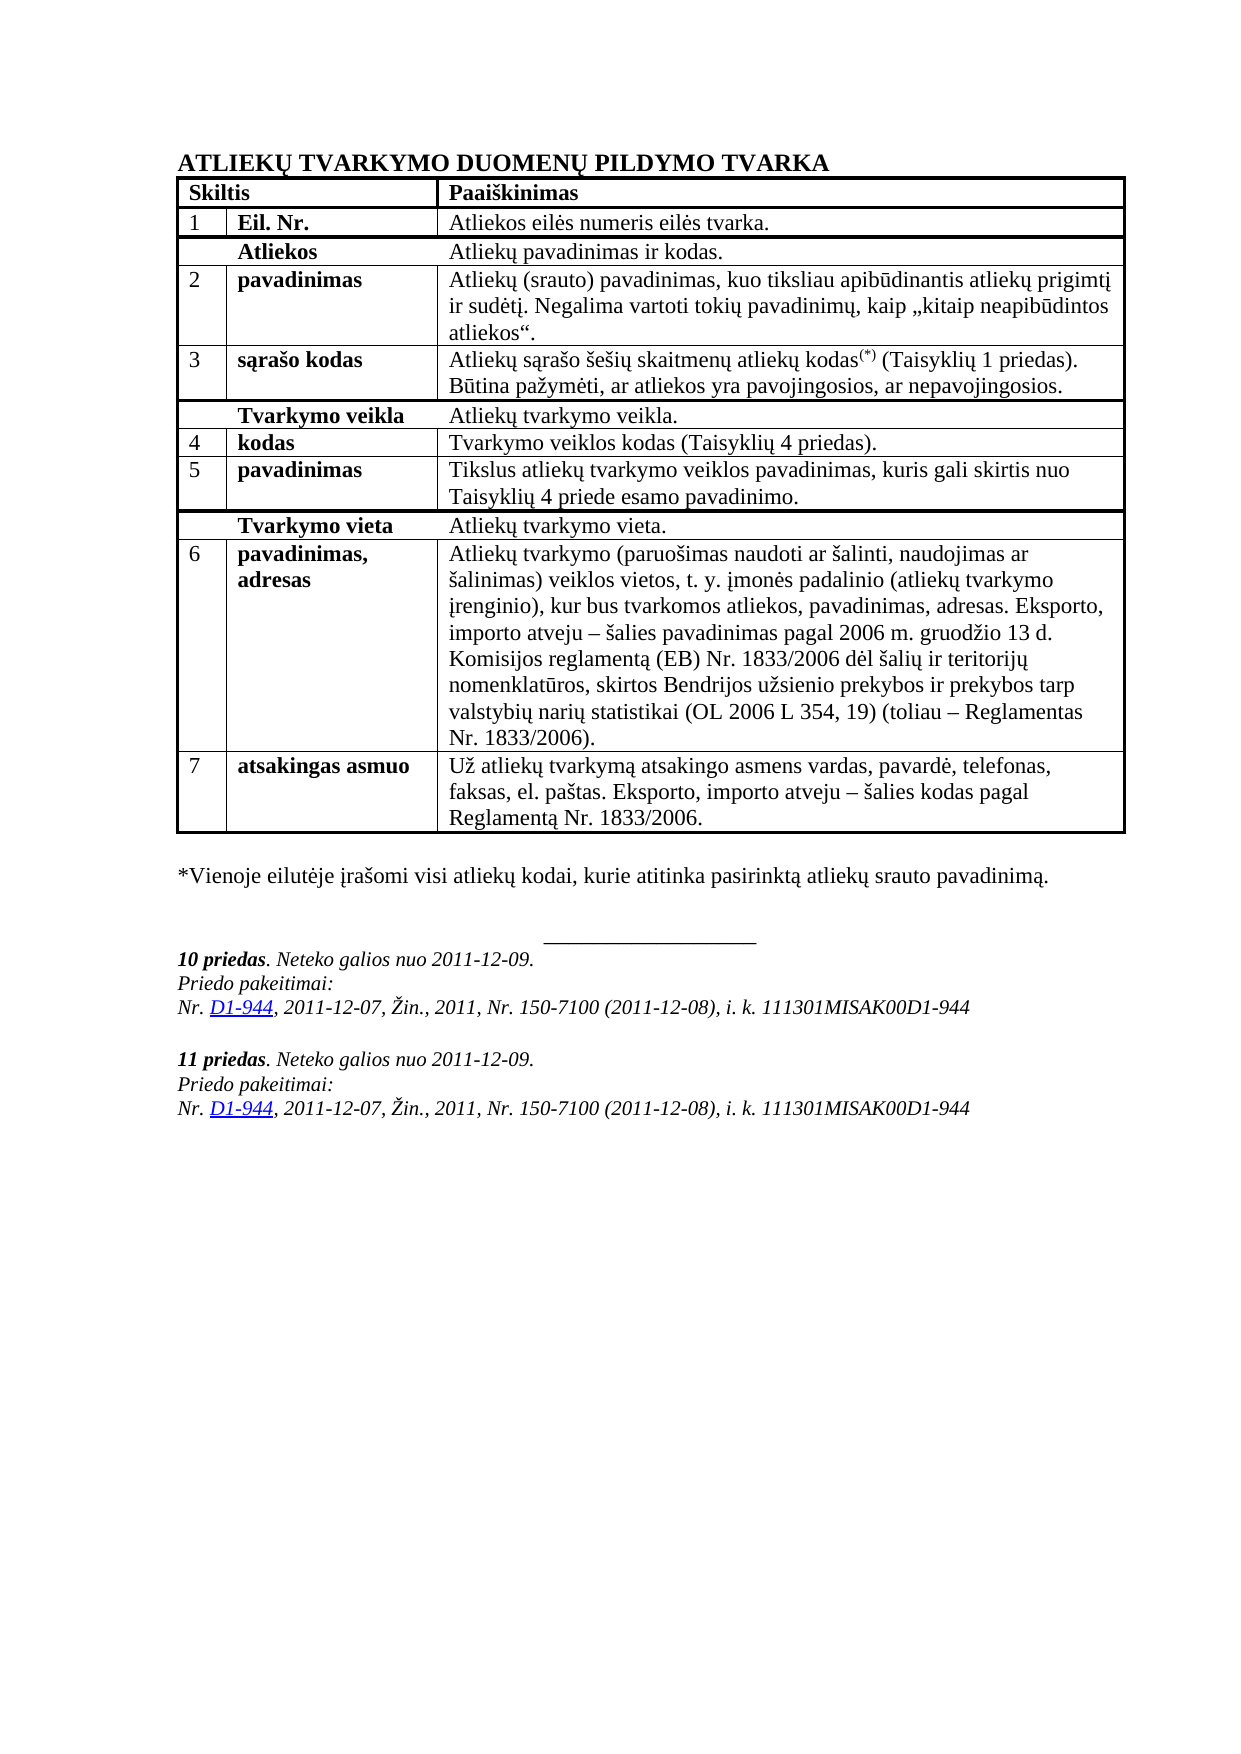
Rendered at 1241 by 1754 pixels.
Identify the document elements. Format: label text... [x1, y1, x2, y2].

text Atliekų tvarkymo duomenų pildymo tvarka [177, 148, 1122, 176]
table_cell Atliekų (srauto) pavadinimas, kuo tiksliau apibūdinantis atliekų prigimtį ir sudėtį. Negalima vartoti tokių pavadinimų, kaip „kitaip neapibūdintos atliekos“. [438, 266, 1123, 345]
table_cell Atliekų sąrašo šešių skaitmenų atliekų kodas(*) (Taisyklių 1 priedas). Būtina pažymėti, ar atliekos yra pavojingosios, ar nepavojingosios. [438, 346, 1123, 399]
text *Vienoje eilutėje įrašomi visi atliekų kodai, kurie atitinka pasirinktą atliekų srauto pavadinimą. [177, 863, 1122, 889]
table_cell [179, 513, 226, 539]
table_cell 1 [179, 209, 226, 235]
text _________________ [177, 918, 1122, 946]
table_cell 6 [179, 540, 226, 751]
text Priedo pakeitimai: [177, 1071, 1122, 1096]
text Priedo pakeitimai: [177, 971, 1122, 994]
table_cell sąrašo kodas [227, 346, 437, 399]
text Nr. D1-944, 2011-12-07, Žin., 2011, Nr. 150-7100 (2011-12-08), i. k. 111301MISAK00D1-944 [177, 1096, 1122, 1119]
table_cell 5 [179, 457, 226, 509]
text 10 priedas. Neteko galios nuo 2011-12-09. [177, 946, 1122, 971]
table_cell Tvarkymo vieta [226, 513, 437, 539]
table_cell Tikslus atliekų tvarkymo veiklos pavadinimas, kuris gali skirtis nuo Taisyklių 4 priede esamo pavadinimo. [438, 457, 1123, 509]
table_header Skiltis [179, 180, 436, 206]
table_cell Atliekų tvarkymo veikla. [437, 402, 1123, 428]
table_cell 3 [179, 346, 226, 399]
table_cell Eil. Nr. [227, 209, 437, 235]
table_cell atsakingas asmuo [227, 752, 437, 831]
table_cell Tvarkymo veikla [226, 402, 437, 428]
text 11 priedas. Neteko galios nuo 2011-12-09. [177, 1047, 1122, 1071]
table_cell Atliekų tvarkymo (paruošimas naudoti ar šalinti, naudojimas ar šalinimas) veiklos vietos, t. y. įmonės padalinio (atliekų tvarkymo įrenginio), kur bus tvarkomos atliekos, pavadinimas, adresas. Eksporto, importo atveju – šalies pavadinimas pagal 2006 m. gruodžio 13 d. Komisijos reglamentą (EB) Nr. 1833/2006 dėl šalių ir teritorijų nomenklatūros, skirtos Bendrijos užsienio prekybos ir prekybos tarp valstybių narių statistikai (OL 2006 L 354, 19) (toliau – Reglamentas Nr. 1833/2006). [438, 540, 1123, 751]
text Nr. D1-944, 2011-12-07, Žin., 2011, Nr. 150-7100 (2011-12-08), i. k. 111301MISAK00D1-944 [177, 994, 1122, 1019]
table_cell kodas [227, 429, 437, 456]
table_cell Už atliekų tvarkymą atsakingo asmens vardas, pavardė, telefonas, faksas, el. paštas. Eksporto, importo atveju – šalies kodas pagal Reglamentą Nr. 1833/2006. [438, 752, 1123, 831]
table_cell pavadinimas [227, 457, 437, 509]
table_cell Atliekų pavadinimas ir kodas. [437, 239, 1123, 265]
table_cell Tvarkymo veiklos kodas (Taisyklių 4 priedas). [438, 429, 1123, 456]
table_header Paaiškinimas [439, 180, 1123, 206]
table_cell Atliekos eilės numeris eilės tvarka. [438, 209, 1123, 235]
table_cell Atliekos [226, 239, 437, 265]
table_cell [179, 402, 226, 428]
table_cell pavadinimas, adresas [227, 540, 437, 751]
table_cell 4 [179, 429, 226, 456]
table_cell pavadinimas [227, 266, 437, 345]
table_cell 2 [179, 266, 226, 345]
table_cell [179, 239, 226, 265]
table_cell Atliekų tvarkymo vieta. [437, 513, 1123, 539]
table_cell 7 [179, 752, 226, 831]
